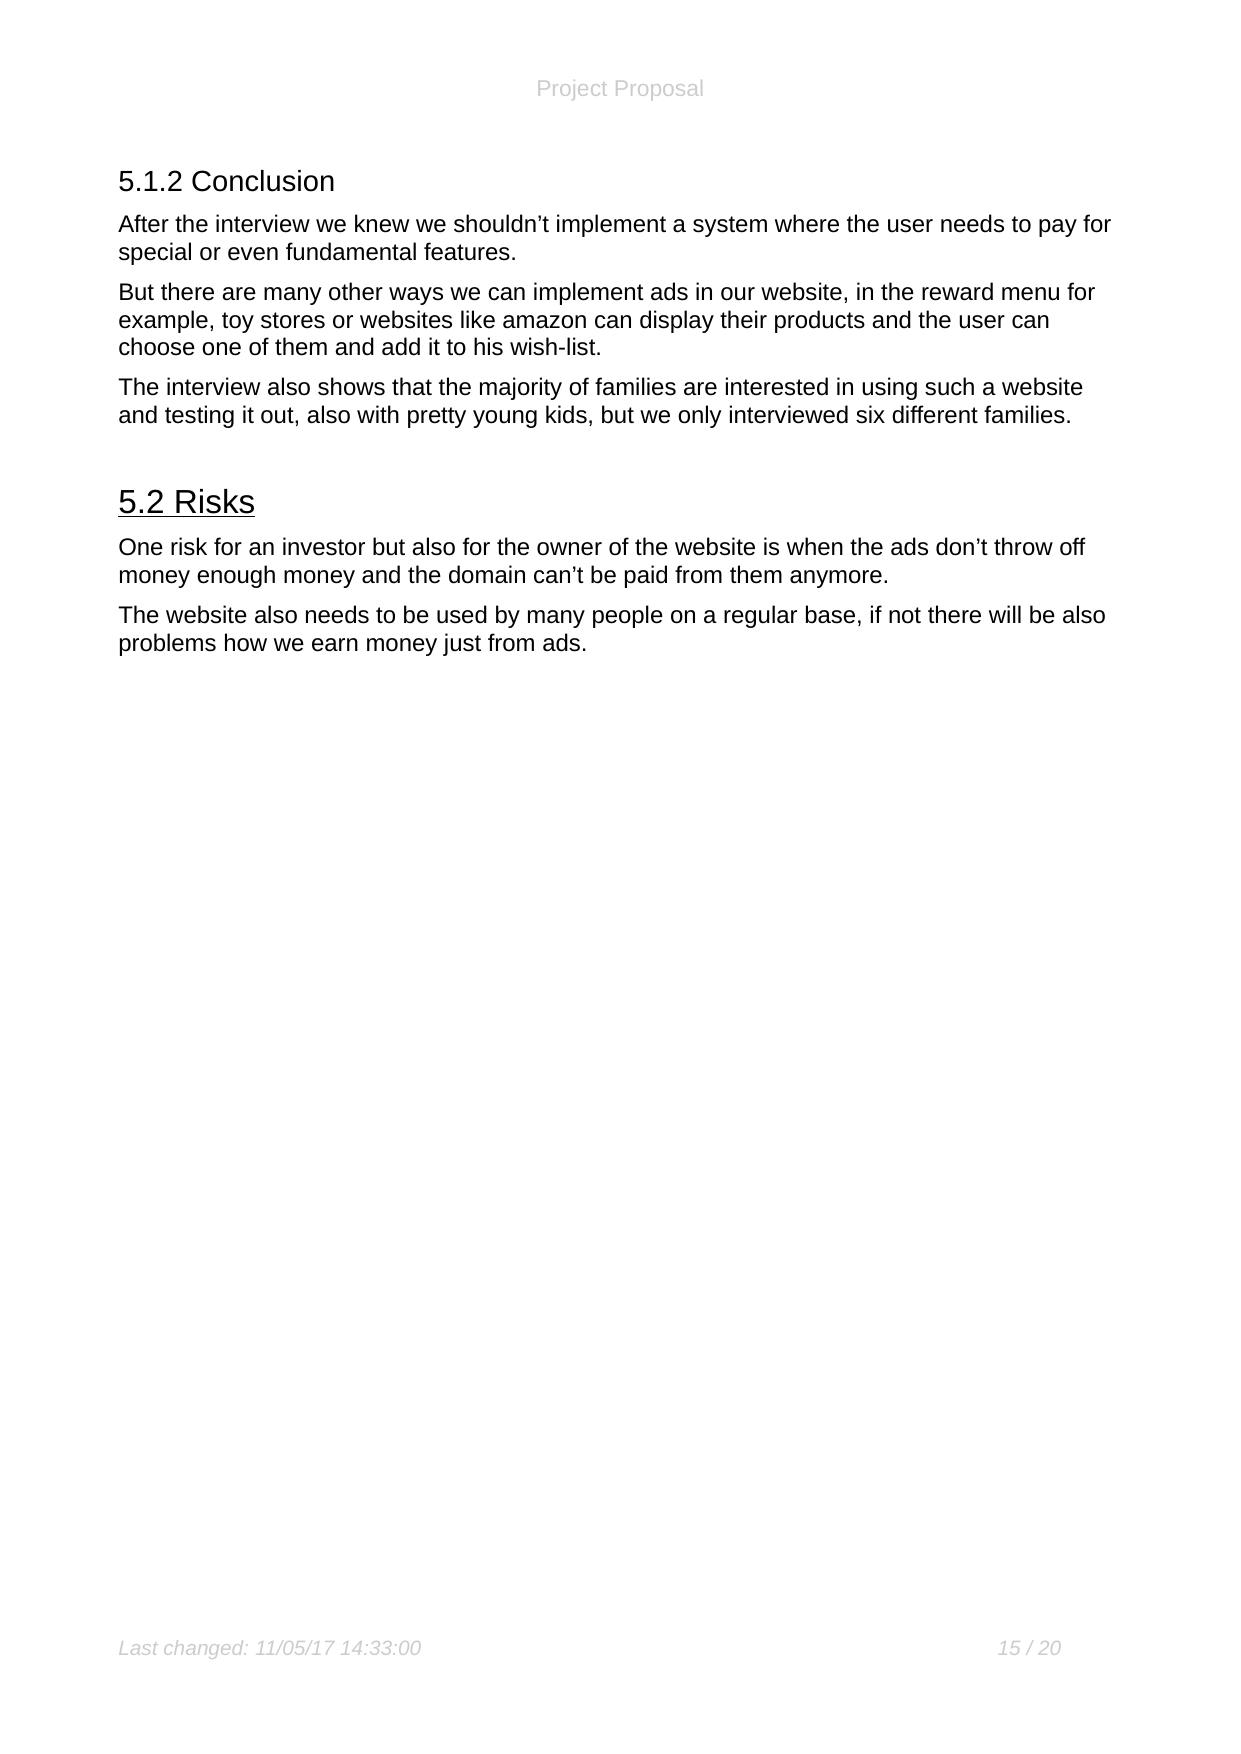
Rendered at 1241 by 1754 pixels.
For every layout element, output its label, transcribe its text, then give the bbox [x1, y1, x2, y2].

text But there are many other ways we can implement ads in our website, in the reward menu for example, toy stores or websites like amazon can display their products and the user can choose one of them and add it to his wish-list. [118, 278, 1122, 361]
text The interview also shows that the majority of families are interested in using such a website and testing it out, also with pretty young kids, but we only interviewed six different families. [118, 373, 1122, 428]
text The website also needs to be used by many people on a regular base, if not there will be also problems how we earn money just from ads. [118, 601, 1122, 656]
text One risk for an investor but also for the owner of the website is when the ads don’t throw off money enough money and the domain can’t be paid from them anymore. [118, 533, 1122, 588]
text 5.1.2 Conclusion [118, 164, 1122, 198]
text 5.2 Risks [118, 482, 1122, 521]
text After the interview we knew we shouldn’t implement a system where the user needs to pay for special or even fundamental features. [118, 210, 1122, 265]
